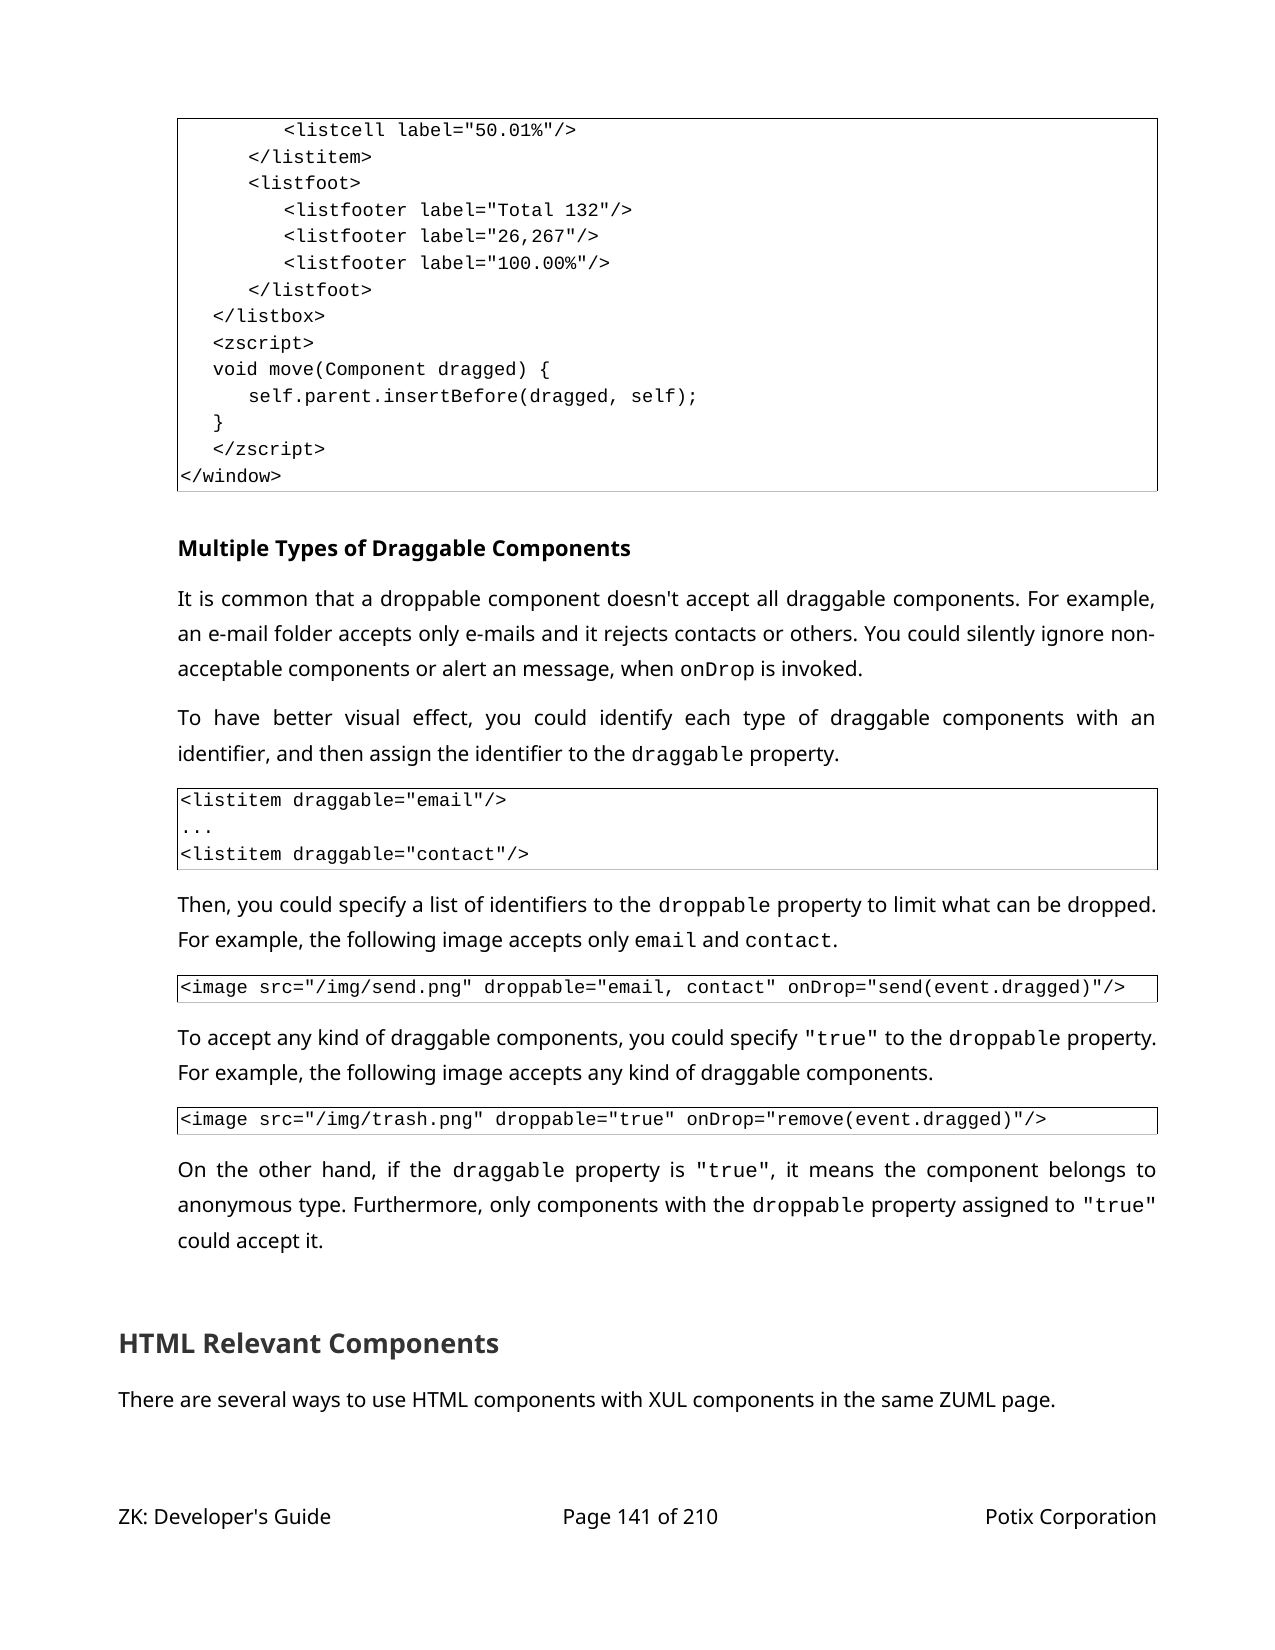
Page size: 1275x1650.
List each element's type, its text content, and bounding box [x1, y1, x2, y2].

text It is common that a droppable component doesn't accept all draggable components. For example, an e-mail folder accepts only e-mails and it rejects contacts or others. You could silently ignore non-acceptable components or alert an message, when onDrop is invoked. [177, 584, 1157, 683]
subtitle HTML Relevant Components [118, 1325, 1157, 1362]
text <image src="/img/send.png" droppable="email, contact" onDrop="send(event.dragged)"/> [178, 976, 1157, 1002]
text There are several ways to use HTML components with XUL components in the same ZUML page. [118, 1386, 1157, 1414]
text <listcell label="50.01%"/> </listitem> <listfoot> <listfooter label="Total 132"/> <listfooter label="26,267"/> <listfooter label="100.00%"/> </listfoot> </listbox> <zscript> void move(Component dragged) { self.parent.insertBefore(dragged, self); } </zscript> </window> [178, 119, 1157, 491]
text ... [178, 815, 1157, 839]
subtitle Multiple Types of Draggable Components [177, 533, 1157, 563]
text On the other hand, if the draggable property is "true", it means the component belongs to anonymous type. Furthermore, only components with the droppable property assigned to "true" could accept it. [177, 1155, 1157, 1254]
text <listitem draggable="contact"/> [178, 842, 1157, 869]
text <image src="/img/trash.png" droppable="true" onDrop="remove(event.dragged)"/> [178, 1108, 1157, 1134]
text To have better visual effect, you could identify each type of draggable components with an identifier, and then assign the identifier to the draggable property. [177, 703, 1157, 767]
text To accept any kind of draggable components, you could specify "true" to the droppable property. For example, the following image accepts any kind of draggable components. [177, 1023, 1157, 1086]
text <listitem draggable="email"/> [178, 789, 1157, 812]
text Then, you could specify a list of identifiers to the droppable property to limit what can be dropped. For example, the following image accepts only email and contact. [177, 890, 1157, 954]
